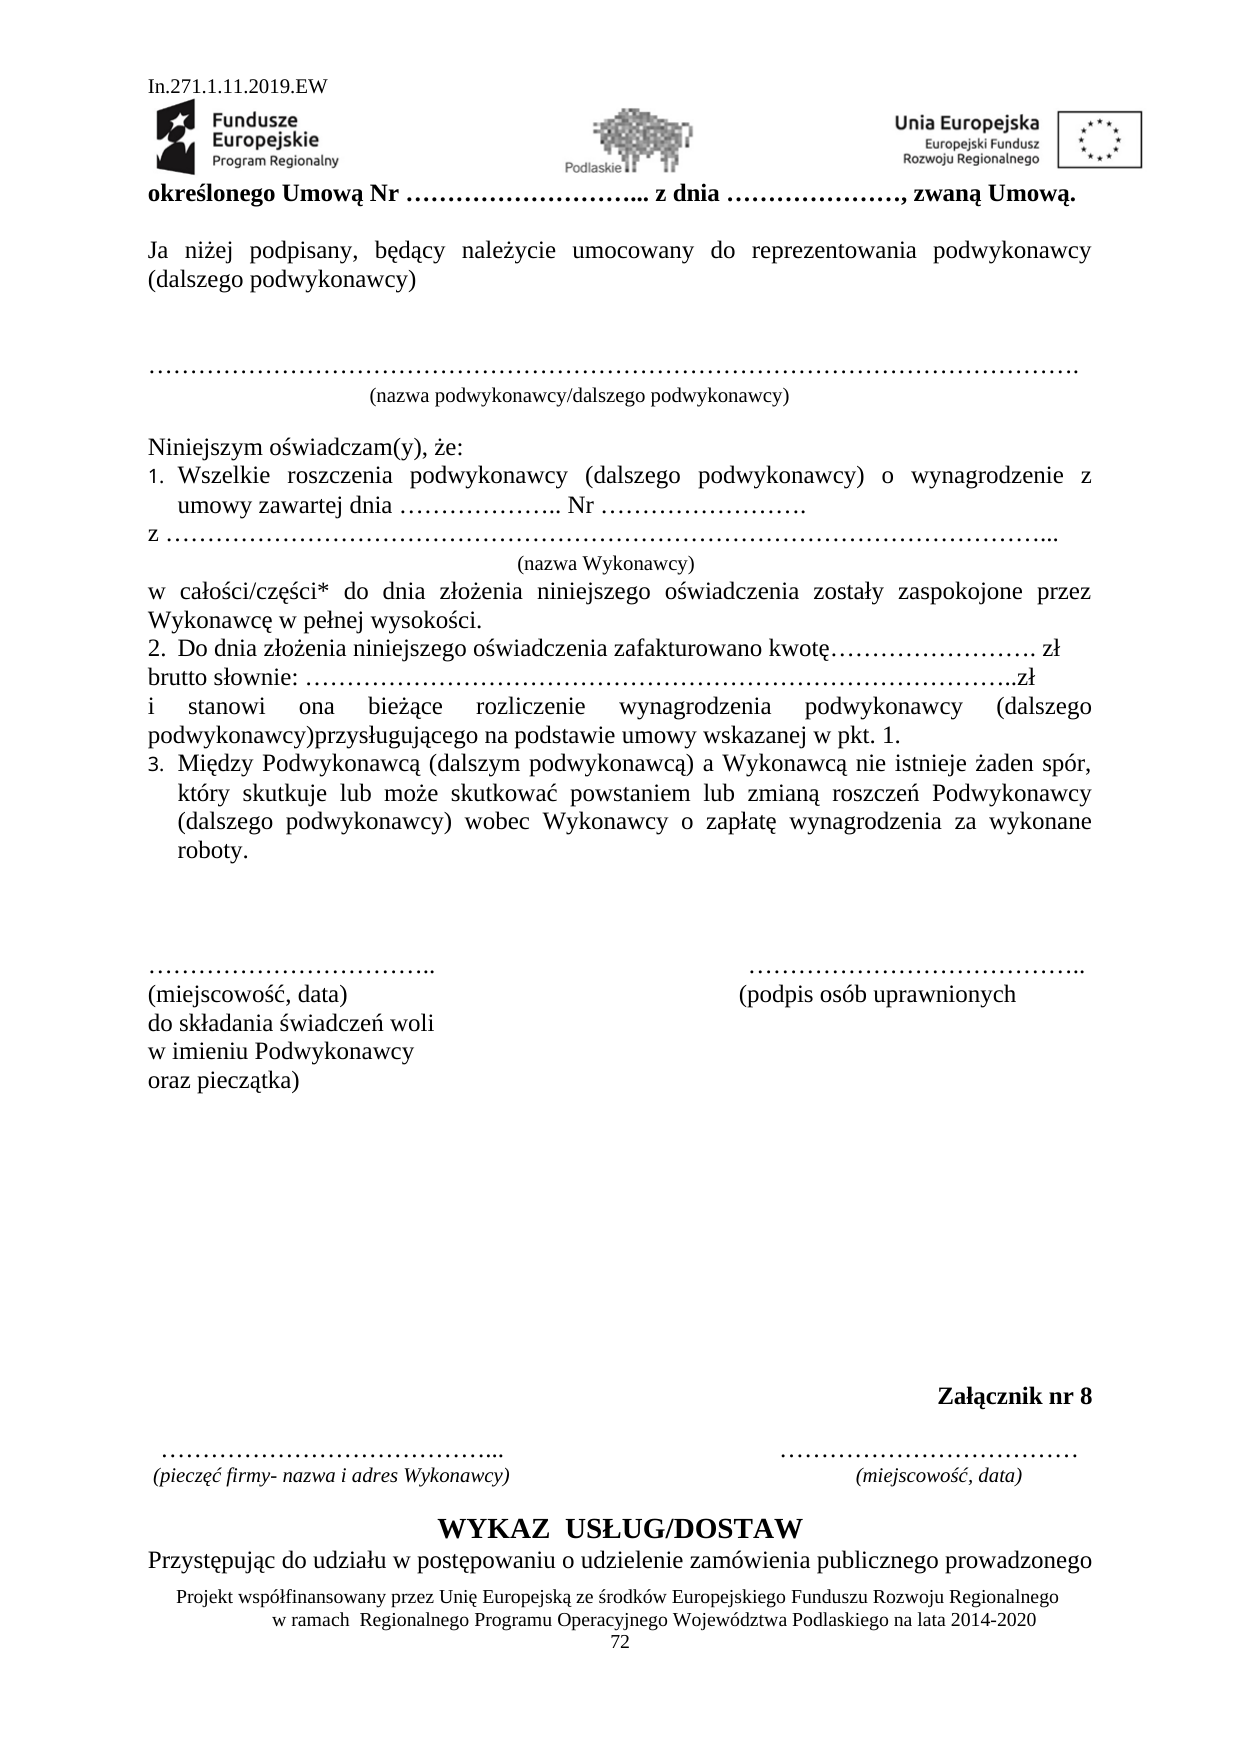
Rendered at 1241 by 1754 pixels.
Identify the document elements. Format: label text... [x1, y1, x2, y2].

text Ja niżej podpisany, będący należycie umocowany do reprezentowania podwykonawcy (dalszego podwykonawcy) [148, 235, 1092, 293]
text …………………………….. ………………………………….. [148, 950, 1092, 979]
list Wszelkie roszczenia podwykonawcy (dalszego podwykonawcy) o wynagrodzenie z umowy zawartej dnia ……………….. Nr ……………………. [148, 461, 1092, 518]
text w imieniu Podwykonawcy [148, 1036, 1092, 1065]
text z ……………………………………………………………………………………………... [148, 518, 1092, 547]
text (miejscowość, data) (podpis osób uprawnionych [148, 979, 1092, 1008]
text i stanowi ona bieżące rozliczenie wynagrodzenia podwykonawcy (dalszego podwykonawcy)przysługującego na podstawie umowy wskazanej w pkt. 1. [148, 691, 1092, 748]
text WYKAZ USŁUG/DOSTAW [148, 1511, 1092, 1545]
text (pieczęć firmy- nazwa i adres Wykonawcy) (miejscowość, data) [148, 1463, 1092, 1487]
text Niniejszym oświadczam(y), że: [148, 432, 1092, 461]
text w całości/części* do dnia złożenia niniejszego oświadczenia zostały zaspokojone przez Wykonawcę w pełnej wysokości. [148, 576, 1092, 633]
text (nazwa podwykonawcy/dalszego podwykonawcy) [148, 379, 1092, 408]
list Do dnia złożenia niniejszego oświadczenia zafakturowano kwotę……………………. zł [148, 633, 1092, 662]
list Między Podwykonawcą (dalszym podwykonawcą) a Wykonawcą nie istnieje żaden spór, który skutkuje lub może skutkować powstaniem lub zmianą roszczeń Podwykonawcy (dalszego podwykonawcy) wobec Wykonawcy o zapłatę wynagrodzenia za wykonane roboty. [148, 748, 1092, 864]
text Przystępując do udziału w postępowaniu o udzielenie zamówienia publicznego prowadzonego [148, 1545, 1092, 1573]
text …………………………………... ……………………………… [148, 1434, 1092, 1463]
text do składania świadczeń woli [148, 1008, 1092, 1036]
text …………………………………………………………………………………………………. [148, 350, 1092, 379]
text oraz pieczątka) [148, 1065, 1092, 1094]
text brutto słownie: …………………………………………………………………………..zł [148, 662, 1092, 691]
text (nazwa Wykonawcy) [148, 547, 1092, 576]
text Załącznik nr 8 [148, 1381, 1092, 1410]
text określonego Umową Nr ………………………... z dnia …………………, zwaną Umową. [148, 178, 1092, 207]
